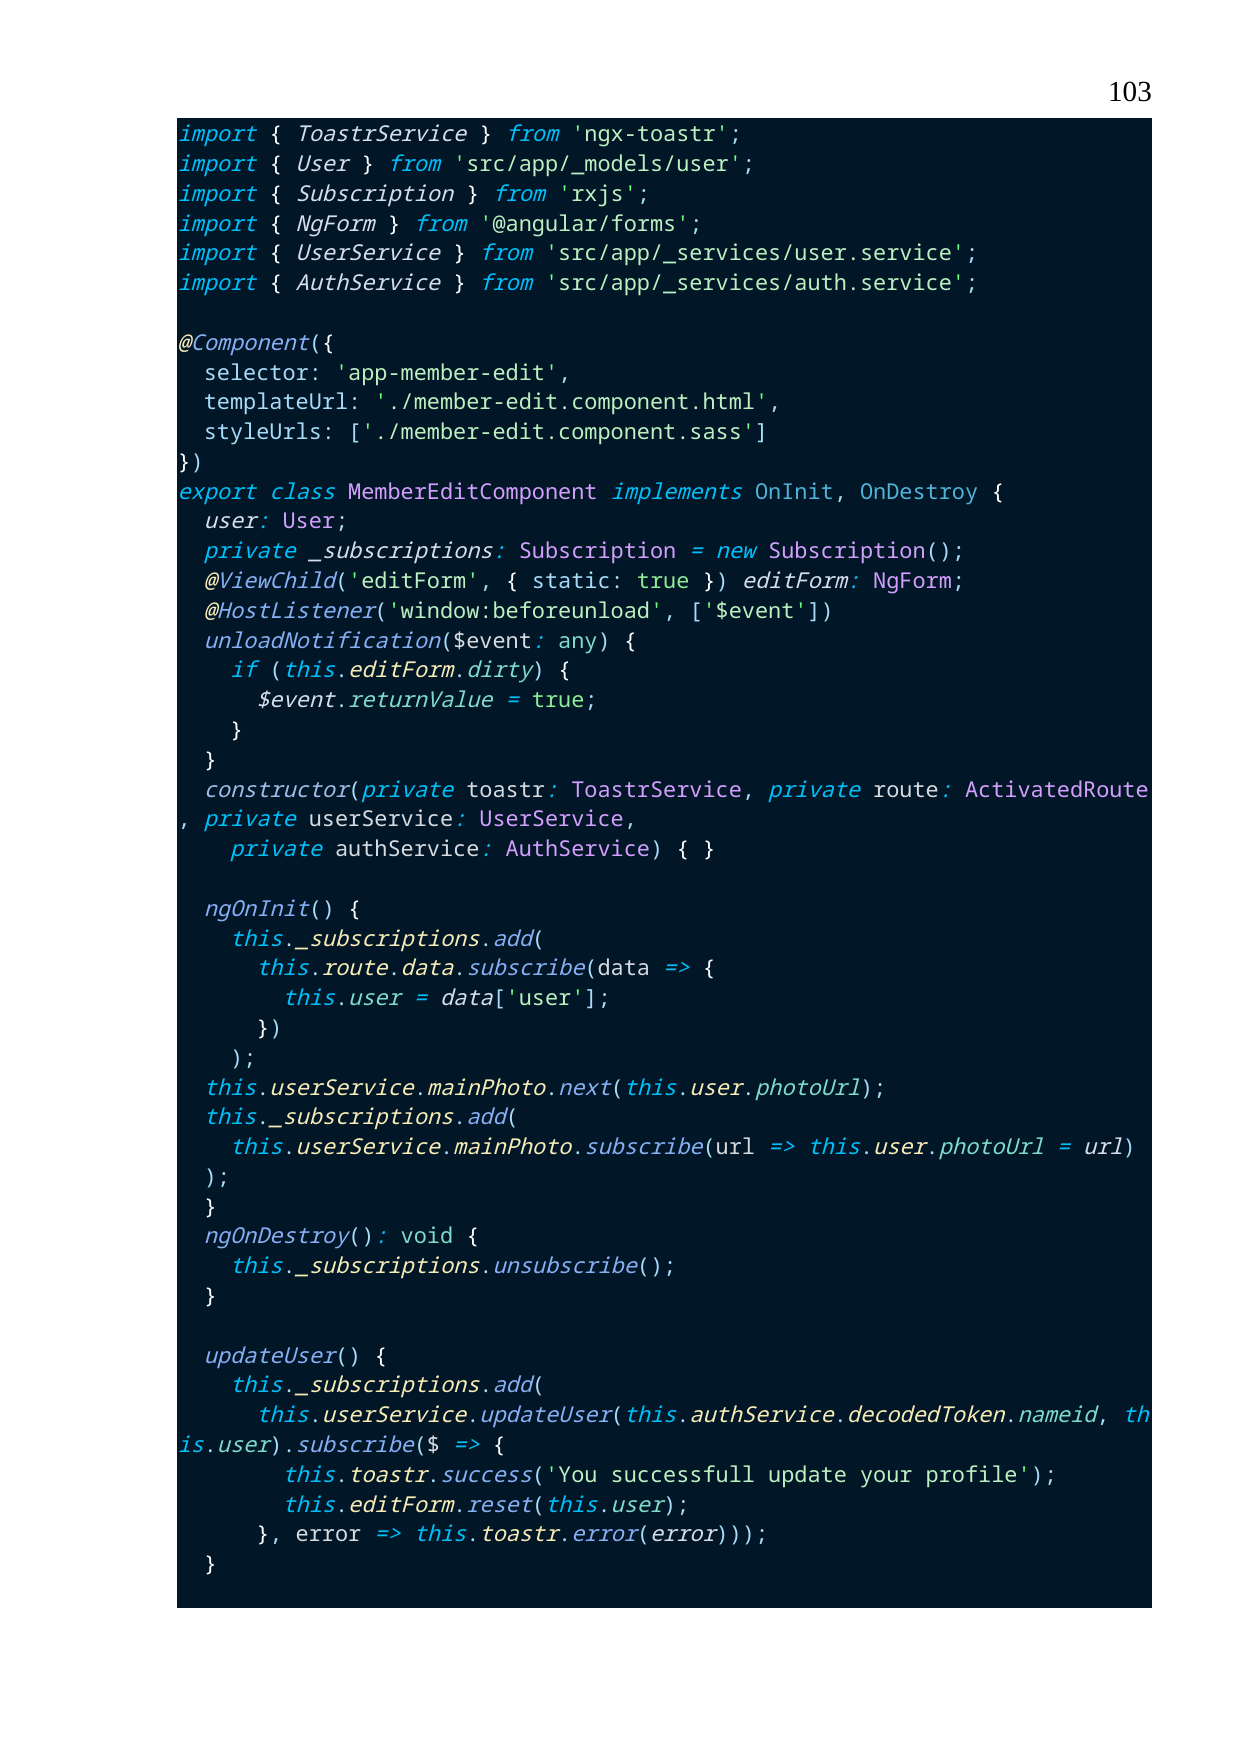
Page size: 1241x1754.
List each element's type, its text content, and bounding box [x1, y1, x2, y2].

text import { Subscription } from 'rxjs'; [177, 178, 1152, 207]
text this.userService.updateUser(this.authService.decodedToken.nameid, this.user).subscribe($ => { [177, 1399, 1152, 1459]
text } [177, 714, 1152, 744]
text this.editForm.reset(this.user); [177, 1488, 1152, 1518]
text } [177, 1548, 1152, 1578]
text if (this.editForm.dirty) { [177, 654, 1152, 684]
text }) [177, 1012, 1152, 1042]
text unloadNotification($event: any) { [177, 624, 1152, 654]
text import { NgForm } from '@angular/forms'; [177, 207, 1152, 237]
text constructor(private toastr: ToastrService, private route: ActivatedRoute, private userService: UserService, [177, 773, 1152, 833]
text this.toastr.success('You successfull update your profile'); [177, 1459, 1152, 1488]
text import { User } from 'src/app/_models/user'; [177, 148, 1152, 178]
text styleUrls: ['./member-edit.component.sass'] [177, 416, 1152, 446]
text ngOnDestroy(): void { [177, 1220, 1152, 1250]
text this.user = data['user']; [177, 982, 1152, 1012]
text this.userService.mainPhoto.next(this.user.photoUrl); [177, 1071, 1152, 1101]
text } [177, 1191, 1152, 1220]
text ); [177, 1161, 1152, 1191]
text this.route.data.subscribe(data => { [177, 952, 1152, 982]
text private _subscriptions: Subscription = new Subscription(); [177, 535, 1152, 565]
text user: User; [177, 505, 1152, 535]
text import { AuthService } from 'src/app/_services/auth.service'; [177, 267, 1152, 297]
text } [177, 744, 1152, 773]
text } [177, 1280, 1152, 1310]
text $event.returnValue = true; [177, 684, 1152, 714]
text ); [177, 1042, 1152, 1071]
text private authService: AuthService) { } [177, 833, 1152, 863]
text updateUser() { [177, 1339, 1152, 1369]
text @Component({ [177, 327, 1152, 356]
text @HostListener('window:beforeunload', ['$event']) [177, 595, 1152, 624]
text templateUrl: './member-edit.component.html', [177, 386, 1152, 416]
text @ViewChild('editForm', { static: true }) editForm: NgForm; [177, 565, 1152, 595]
text this._subscriptions.add( [177, 1101, 1152, 1131]
text export class MemberEditComponent implements OnInit, OnDestroy { [177, 476, 1152, 505]
text selector: 'app-member-edit', [177, 356, 1152, 386]
text this._subscriptions.add( [177, 922, 1152, 952]
text }, error => this.toastr.error(error))); [177, 1518, 1152, 1548]
text }) [177, 446, 1152, 476]
text import { ToastrService } from 'ngx-toastr'; [177, 118, 1152, 148]
text this._subscriptions.add( [177, 1369, 1152, 1399]
text this._subscriptions.unsubscribe(); [177, 1250, 1152, 1280]
text this.userService.mainPhoto.subscribe(url => this.user.photoUrl = url) [177, 1131, 1152, 1161]
text ngOnInit() { [177, 893, 1152, 922]
text import { UserService } from 'src/app/_services/user.service'; [177, 237, 1152, 267]
